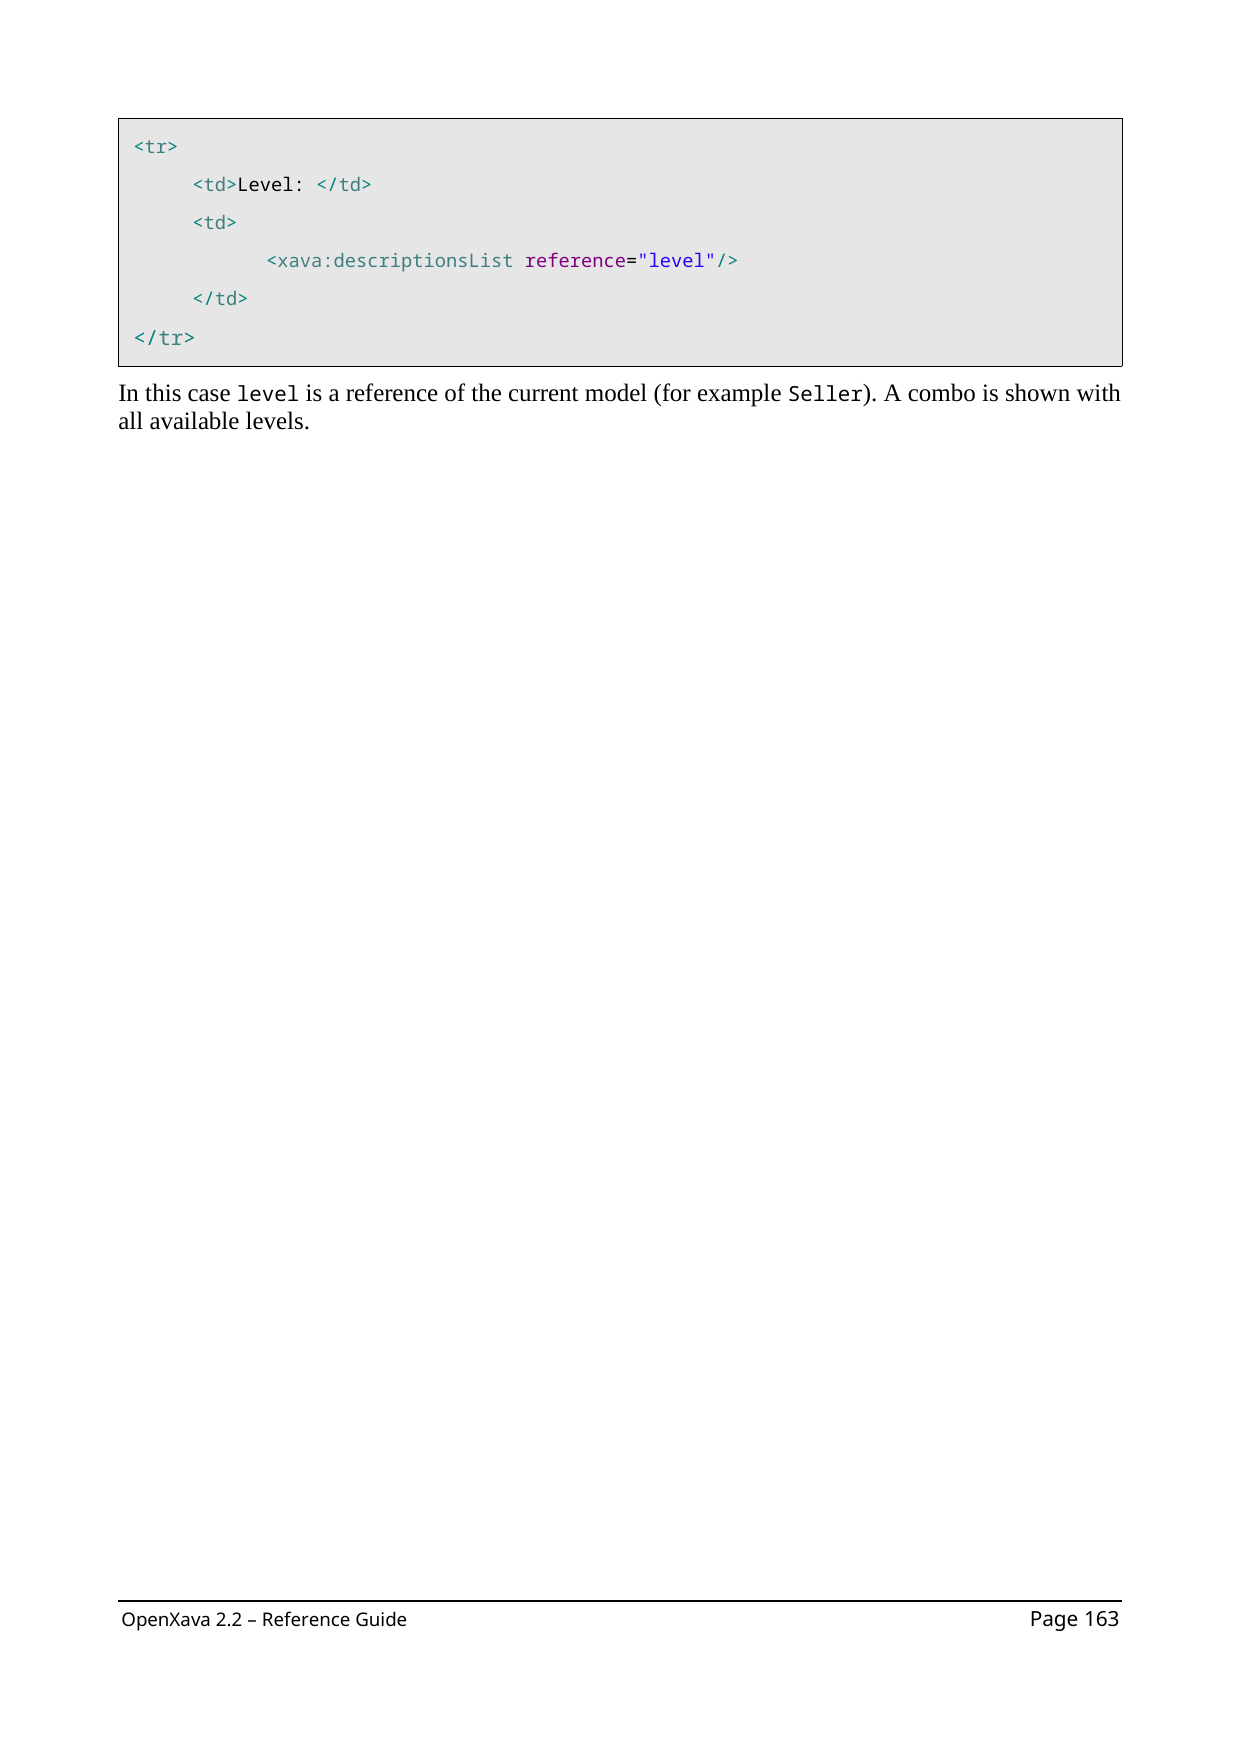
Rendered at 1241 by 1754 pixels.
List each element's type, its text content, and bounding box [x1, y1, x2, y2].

text In this case level is a reference of the current model (for example Seller). A combo is shown with all available levels. [118, 379, 1122, 435]
text </td> [119, 270, 1122, 308]
text </tr> [119, 308, 1122, 366]
text <xava:descriptionsList reference="level"/> [119, 232, 1122, 270]
text <tr> [119, 119, 1122, 156]
text <td> [119, 194, 1122, 232]
text <td>Level: </td> [119, 156, 1122, 194]
